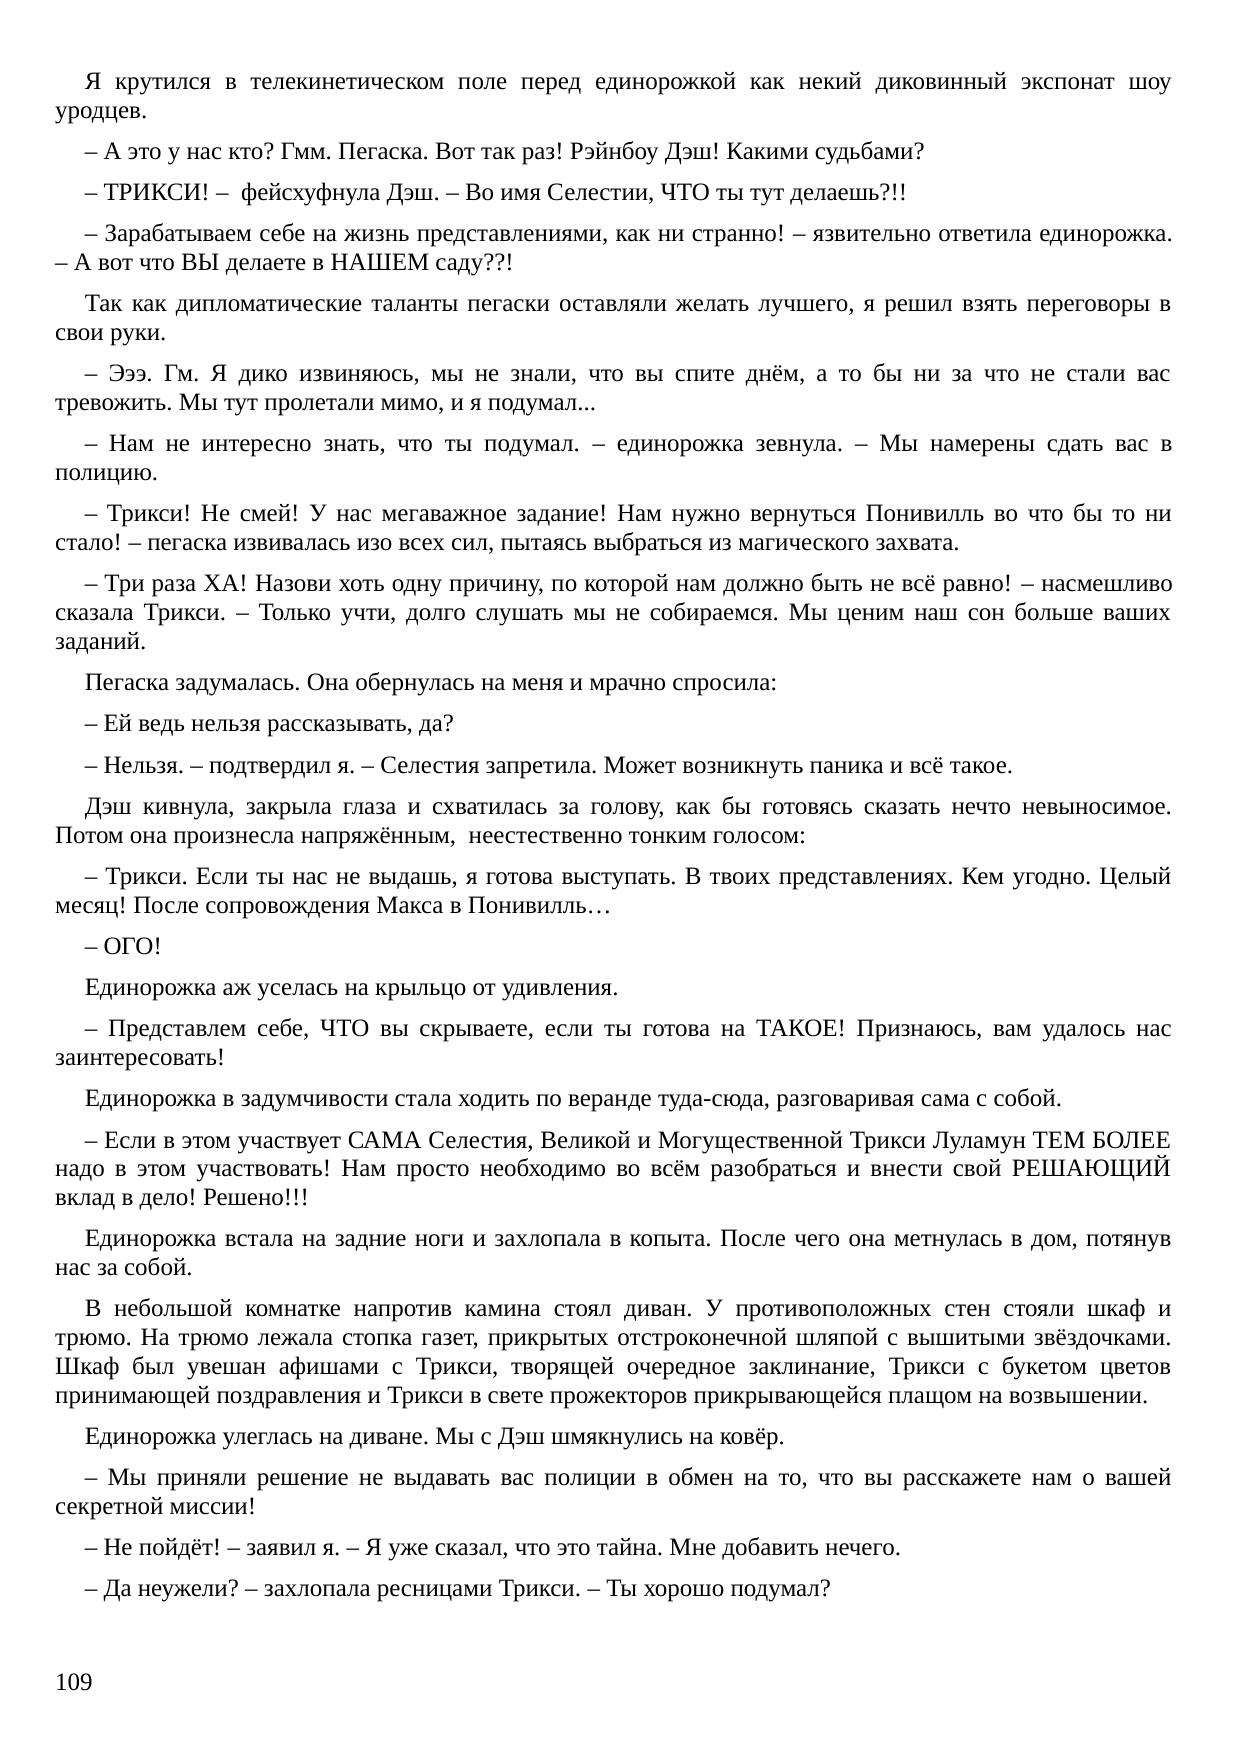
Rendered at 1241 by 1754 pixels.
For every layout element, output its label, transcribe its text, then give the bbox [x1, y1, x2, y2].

text Пегаска задумалась. Она обернулась на меня и мрачно спросила: [55, 667, 1173, 696]
text Я крутился в телекинетическом поле перед единорожкой как некий диковинный экспонат шоу уродцев. [55, 66, 1173, 123]
text – Нам не интересно знать, что ты подумал. – единорожка зевнула. – Мы намерены сдать вас в полицию. [55, 428, 1173, 486]
text – Мы приняли решение не выдавать вас полиции в обмен на то, что вы расскажете нам о вашей секретной миссии! [55, 1462, 1173, 1520]
text Единорожка улеглась на диване. Мы с Дэш шмякнулись на ковёр. [55, 1421, 1173, 1450]
text Единорожка аж уселась на крыльцо от удивления. [55, 972, 1173, 1001]
text – Нельзя. – подтвердил я. – Селестия запретила. Может возникнуть паника и всё такое. [55, 750, 1173, 778]
text – Не пойдёт! – заявил я. – Я уже сказал, что это тайна. Мне добавить нечего. [55, 1532, 1173, 1561]
text – ТРИКСИ! – фейсхуфнула Дэш. – Во имя Селестии, ЧТО ты тут делаешь?!! [55, 177, 1173, 206]
text – Представлем себе, ЧТО вы скрываете, если ты готова на ТАКОЕ! Признаюсь, вам удалось нас заинтересовать! [55, 1013, 1173, 1071]
text Так как дипломатические таланты пегаски оставляли желать лучшего, я решил взять переговоры в свои руки. [55, 288, 1173, 346]
text – Эээ. Гм. Я дико извиняюсь, мы не знали, что вы спите днём, а то бы ни за что не стали вас тревожить. Мы тут пролетали мимо, и я подумал... [55, 358, 1173, 416]
text – Да неужели? – захлопала ресницами Трикси. – Ты хорошо подумал? [55, 1573, 1173, 1602]
text – Трикси! Не смей! У нас мегаважное задание! Нам нужно вернуться Понивилль во что бы то ни стало! – пегаска извивалась изо всех сил, пытаясь выбраться из магического захвата. [55, 498, 1173, 556]
text – Ей ведь нельзя рассказывать, да? [55, 708, 1173, 737]
text – Зарабатываем себе на жизнь представлениями, как ни странно! – язвительно ответила единорожка. – А вот что ВЫ делаете в НАШЕМ саду??! [55, 218, 1173, 276]
text – Если в этом участвует САМА Селестия, Великой и Могущественной Трикси Луламун ТЕМ БОЛЕЕ надо в этом участвовать! Нам просто необходимо во всём разобраться и внести свой РЕШАЮЩИЙ вклад в дело! Решено!!! [55, 1125, 1173, 1211]
text Дэш кивнула, закрыла глаза и схватилась за голову, как бы готовясь сказать нечто невыносимое. Потом она произнесла напряжённым, неестественно тонким голосом: [55, 791, 1173, 848]
text – А это у нас кто? Гмм. Пегаска. Вот так раз! Рэйнбоу Дэш! Какими судьбами? [55, 136, 1173, 165]
text В небольшой комнатке напротив камина стоял диван. У противоположных стен стояли шкаф и трюмо. На трюмо лежала стопка газет, прикрытых отстроконечной шляпой с вышитыми звёздочками. Шкаф был увешан афишами с Трикси, творящей очередное заклинание, Трикси с букетом цветов принимающей поздравления и Трикси в свете прожекторов прикрывающейся плащом на возвышении. [55, 1293, 1173, 1408]
text – Три раза ХА! Назови хоть одну причину, по которой нам должно быть не всё равно! – насмешливо сказала Трикси. – Только учти, долго слушать мы не собираемся. Мы ценим наш сон больше ваших заданий. [55, 568, 1173, 655]
text Единорожка встала на задние ноги и захлопала в копыта. После чего она метнулась в дом, потянув нас за собой. [55, 1223, 1173, 1281]
text – ОГО! [55, 931, 1173, 960]
text – Трикси. Если ты нас не выдашь, я готова выступать. В твоих представлениях. Кем угодно. Целый месяц! После сопровождения Макса в Понивилль… [55, 861, 1173, 918]
text Единорожка в задумчивости стала ходить по веранде туда-сюда, разговаривая сама с собой. [55, 1083, 1173, 1112]
